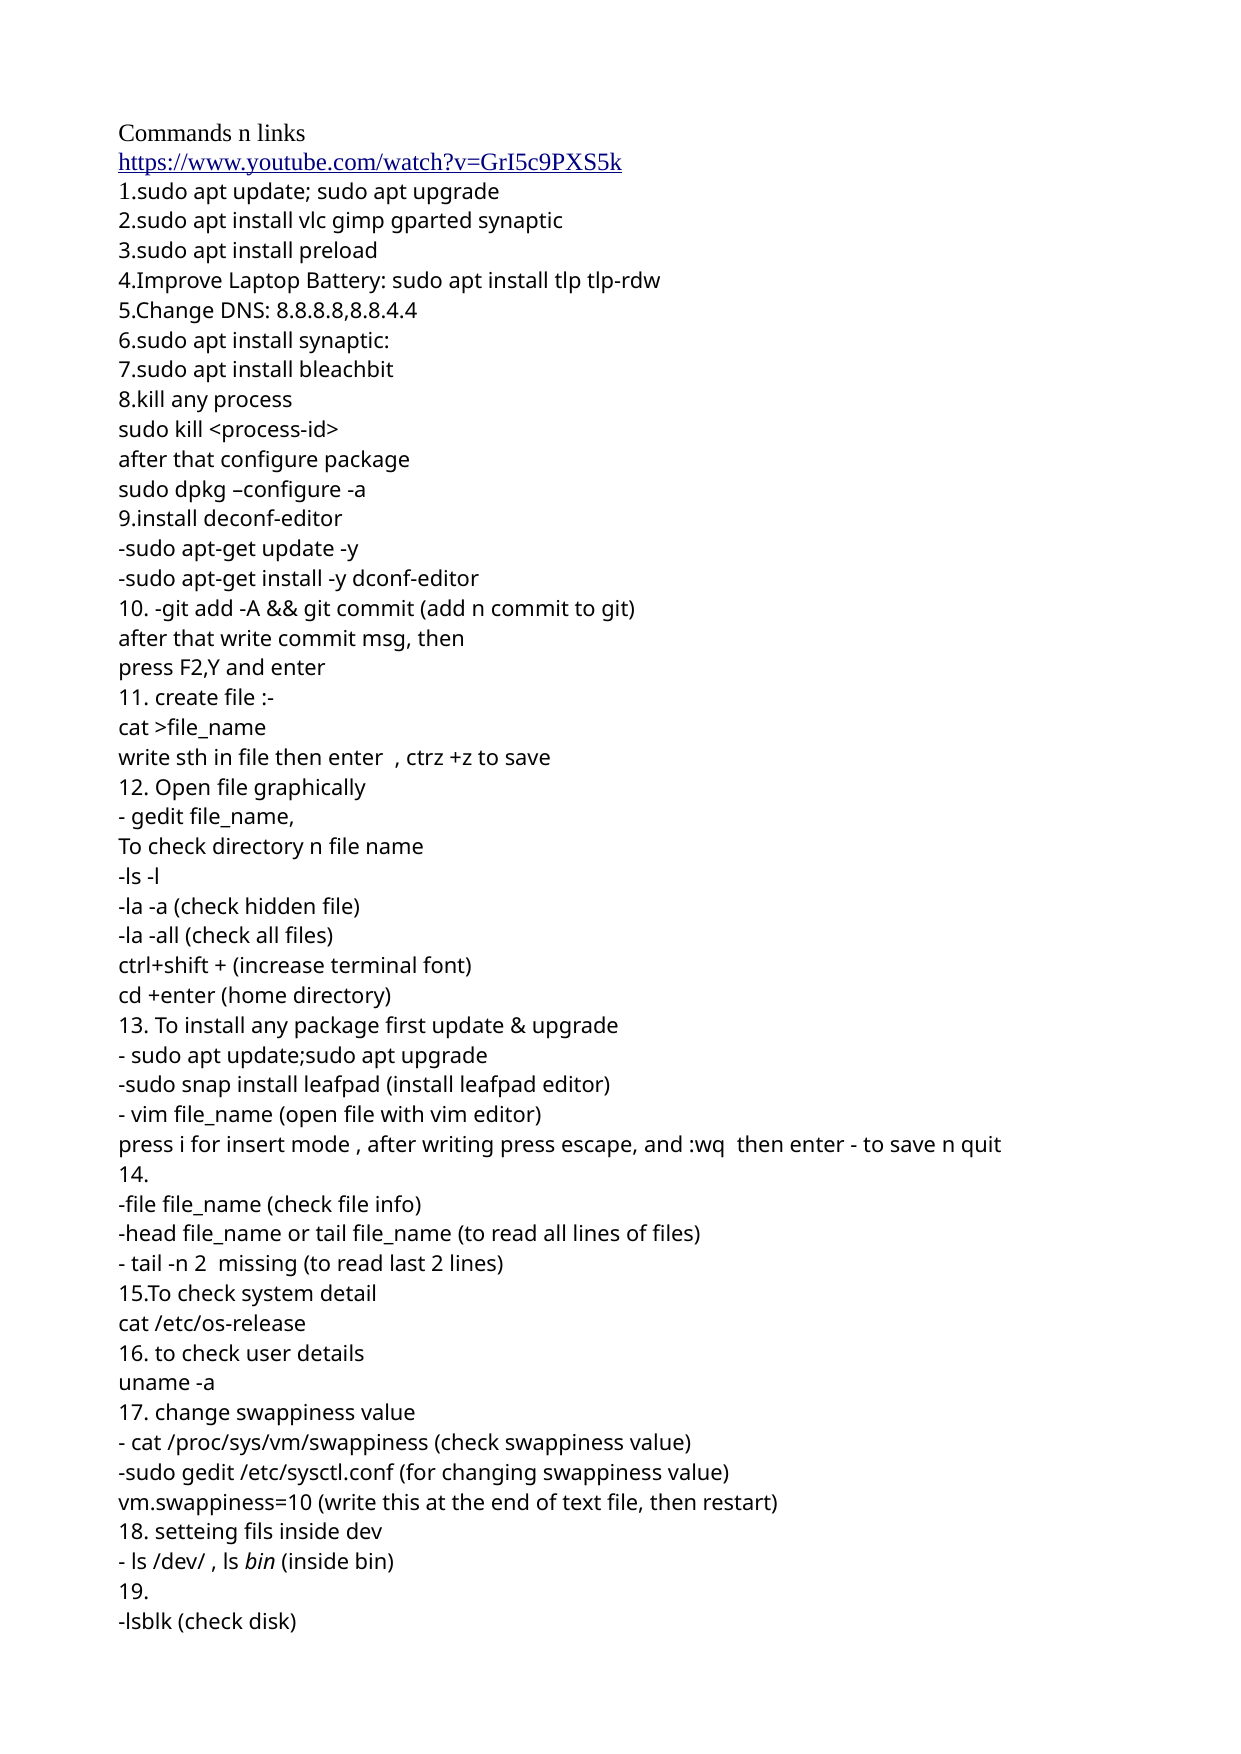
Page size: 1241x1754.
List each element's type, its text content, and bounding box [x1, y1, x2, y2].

text 8.kill any process [118, 384, 1122, 414]
text -sudo gedit /etc/sysctl.conf (for changing swappiness value) [118, 1457, 1122, 1486]
text - ls /dev/ , ls bin (inside bin) [118, 1546, 1122, 1576]
text Commands n links [118, 118, 1122, 147]
text 13. To install any package first update & upgrade [118, 1010, 1122, 1039]
text -head file_name or tail file_name (to read all lines of files) [118, 1218, 1122, 1248]
text - vim file_name (open file with vim editor) [118, 1099, 1122, 1129]
text -file file_name (check file info) [118, 1188, 1122, 1218]
text cat >file_name [118, 712, 1122, 742]
text To check directory n file name [118, 831, 1122, 861]
text 17. change swappiness value [118, 1397, 1122, 1427]
text 4.Improve Laptop Battery: sudo apt install tlp tlp-rdw [118, 265, 1122, 295]
text 3.sudo apt install preload [118, 235, 1122, 265]
text vm.swappiness=10 (write this at the end of text file, then restart) [118, 1486, 1122, 1516]
text after that write commit msg, then [118, 622, 1122, 652]
text -ls -l [118, 861, 1122, 891]
text 12. Open file graphically [118, 771, 1122, 801]
text 7.sudo apt install bleachbit [118, 354, 1122, 384]
text -sudo apt-get update -y [118, 533, 1122, 563]
text - cat /proc/sys/vm/swappiness (check swappiness value) [118, 1427, 1122, 1457]
text 1.sudo apt update; sudo apt upgrade [118, 176, 1122, 205]
text 5.Change DNS: 8.8.8.8,8.8.4.4 [118, 295, 1122, 324]
text -sudo snap install leafpad (install leafpad editor) [118, 1069, 1122, 1099]
text - tail -n 2 missing (to read last 2 lines) [118, 1248, 1122, 1278]
text press F2,Y and enter [118, 652, 1122, 682]
text - gedit file_name, [118, 801, 1122, 831]
text -la -a (check hidden file) [118, 891, 1122, 920]
text press i for insert mode , after writing press escape, and :wq then enter - to save n quit [118, 1129, 1122, 1159]
text https://www.youtube.com/watch?v=GrI5c9PXS5k [118, 147, 1122, 176]
text 10. -git add -A && git commit (add n commit to git) [118, 593, 1122, 622]
text 9.install deconf-editor [118, 503, 1122, 533]
text ctrl+shift + (increase terminal font) [118, 950, 1122, 980]
text sudo kill <process-id> [118, 414, 1122, 444]
text 6.sudo apt install synaptic: [118, 324, 1122, 354]
text cd +enter (home directory) [118, 980, 1122, 1010]
text after that configure package [118, 444, 1122, 473]
text cat /etc/os-release [118, 1308, 1122, 1337]
text sudo dpkg –configure -a [118, 473, 1122, 503]
text 15.To check system detail [118, 1278, 1122, 1308]
text write sth in file then enter , ctrz +z to save [118, 742, 1122, 771]
text 14. [118, 1159, 1122, 1188]
text 18. setteing fils inside dev [118, 1516, 1122, 1546]
text uname -a [118, 1367, 1122, 1397]
text 2.sudo apt install vlc gimp gparted synaptic [118, 205, 1122, 235]
text -sudo apt-get install -y dconf-editor [118, 563, 1122, 593]
text -lsblk (check disk) [118, 1606, 1122, 1635]
text 19. [118, 1576, 1122, 1606]
text - sudo apt update;sudo apt upgrade [118, 1039, 1122, 1069]
text -la -all (check all files) [118, 920, 1122, 950]
text 16. to check user details [118, 1337, 1122, 1367]
text 11. create file :- [118, 682, 1122, 712]
